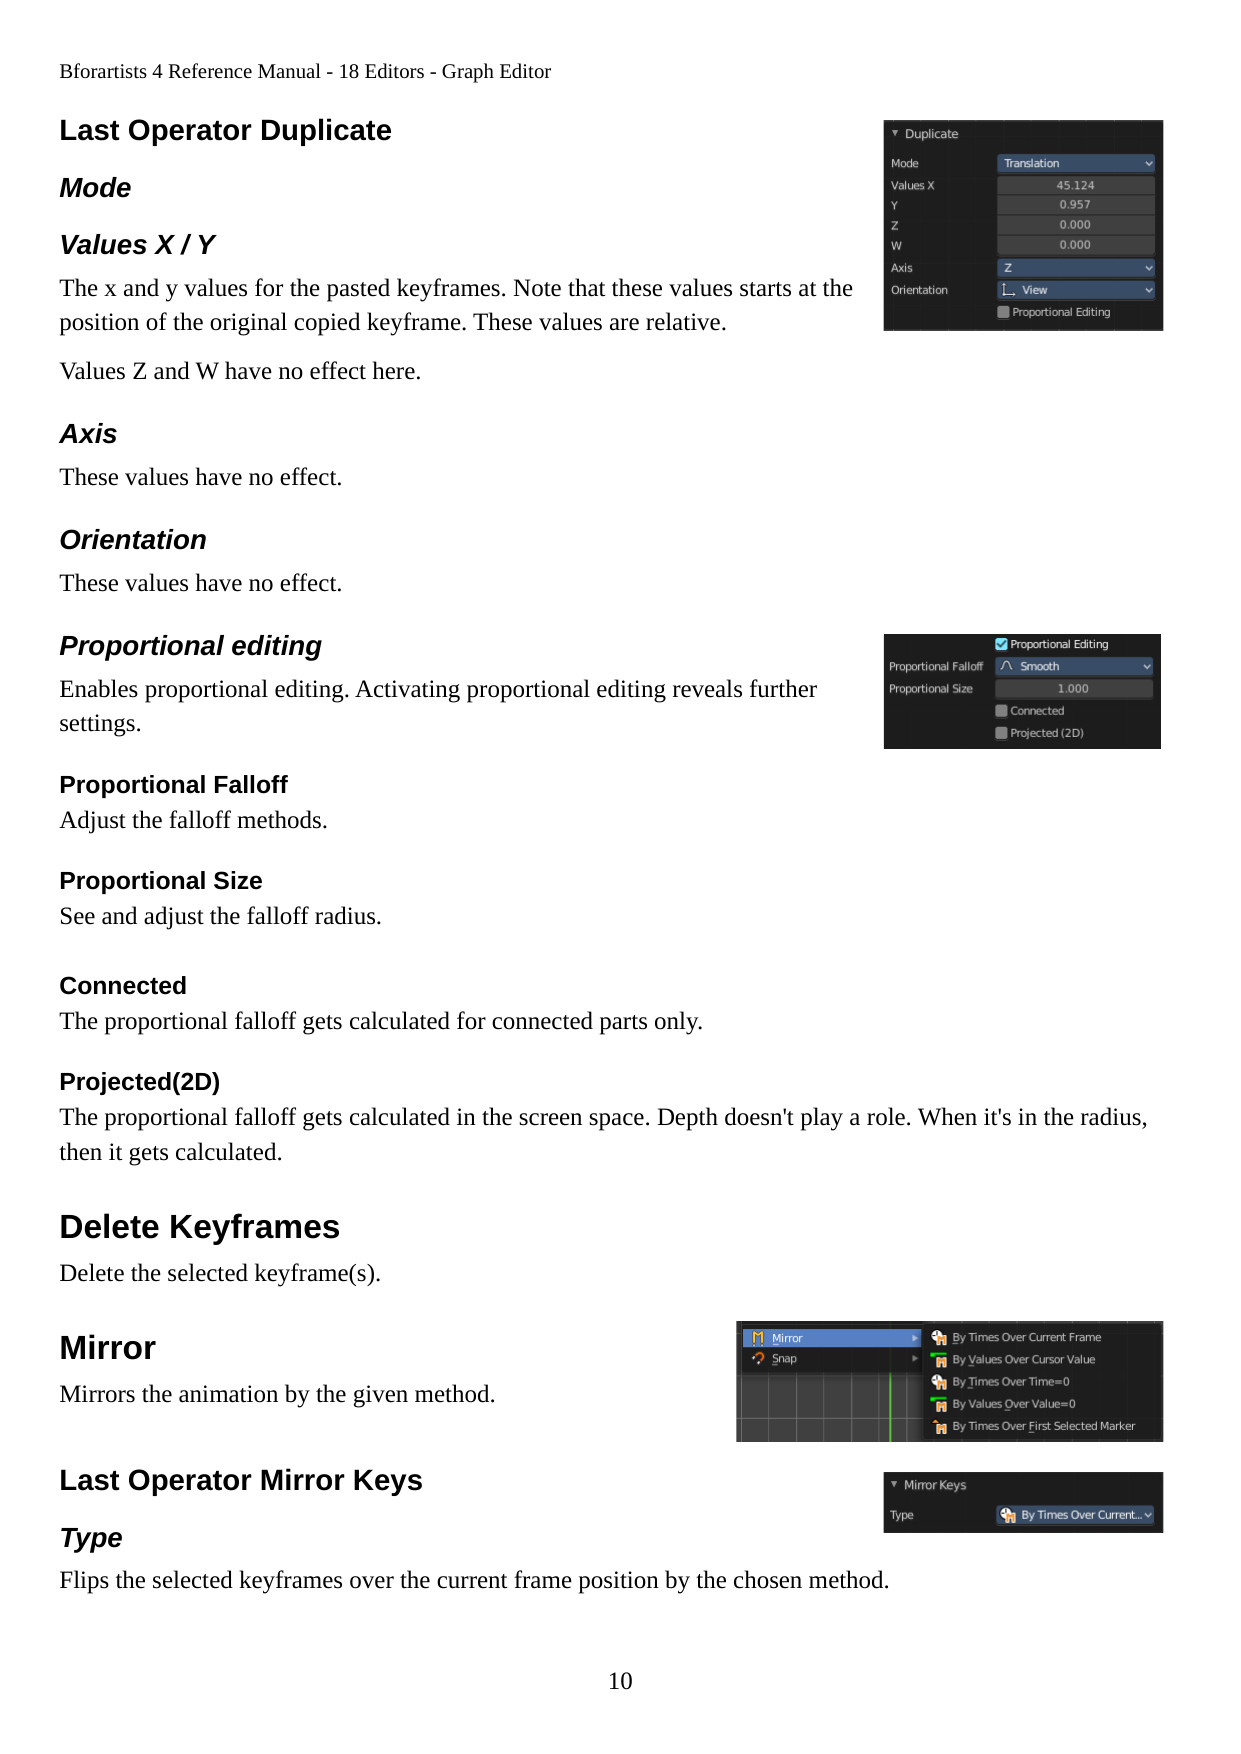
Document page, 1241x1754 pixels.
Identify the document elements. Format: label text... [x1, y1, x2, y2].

text The x and y values for the pasted keyframes. Note that these values starts at the position of the original copied keyframe. These values are relative. [59, 273, 1181, 336]
subtitle Orientation [59, 524, 1181, 556]
picture [883, 634, 1161, 749]
text The proportional falloff gets calculated for connected parts only. [59, 1006, 1181, 1035]
subtitle [1164, 1328, 1181, 1366]
text See and adjust the falloff radius. [59, 901, 1181, 930]
subtitle Mode [59, 171, 883, 203]
subtitle Proportional Falloff [59, 770, 1181, 798]
subtitle Values X / Y [59, 228, 883, 260]
subtitle Delete Keyframes [59, 1207, 1181, 1245]
subtitle Connected [59, 971, 1181, 1000]
text The proportional falloff gets calculated in the screen space. Depth doesn't play a role. When it's in the radius, then it gets calculated. [59, 1102, 1181, 1166]
text Delete the selected keyframe(s). [59, 1258, 1181, 1287]
picture [736, 1321, 1164, 1442]
subtitle Last Operator Duplicate [59, 113, 1181, 146]
text Adjust the falloff methods. [59, 805, 1181, 833]
subtitle [1164, 228, 1181, 260]
text Mirrors the animation by the given method. [59, 1379, 736, 1408]
subtitle Projected(2D) [59, 1067, 1181, 1096]
subtitle Axis [59, 418, 1181, 449]
subtitle Proportional Size [59, 866, 1181, 895]
text These values have no effect. [59, 568, 1181, 597]
text Enables proportional editing. Activating proportional editing reveals further settings. [59, 674, 883, 737]
subtitle Last Operator Mirror Keys [59, 1462, 1181, 1496]
subtitle [1164, 171, 1181, 203]
subtitle Type [59, 1521, 1181, 1553]
text These values have no effect. [59, 462, 1181, 491]
picture [883, 1472, 1164, 1533]
subtitle Mirror [59, 1328, 736, 1366]
picture [883, 120, 1164, 331]
text Flips the selected keyframes over the current frame position by the chosen method. [59, 1566, 1181, 1594]
text Values Z and W have no effect here. [59, 356, 1181, 385]
subtitle Proportional editing [59, 629, 1181, 661]
